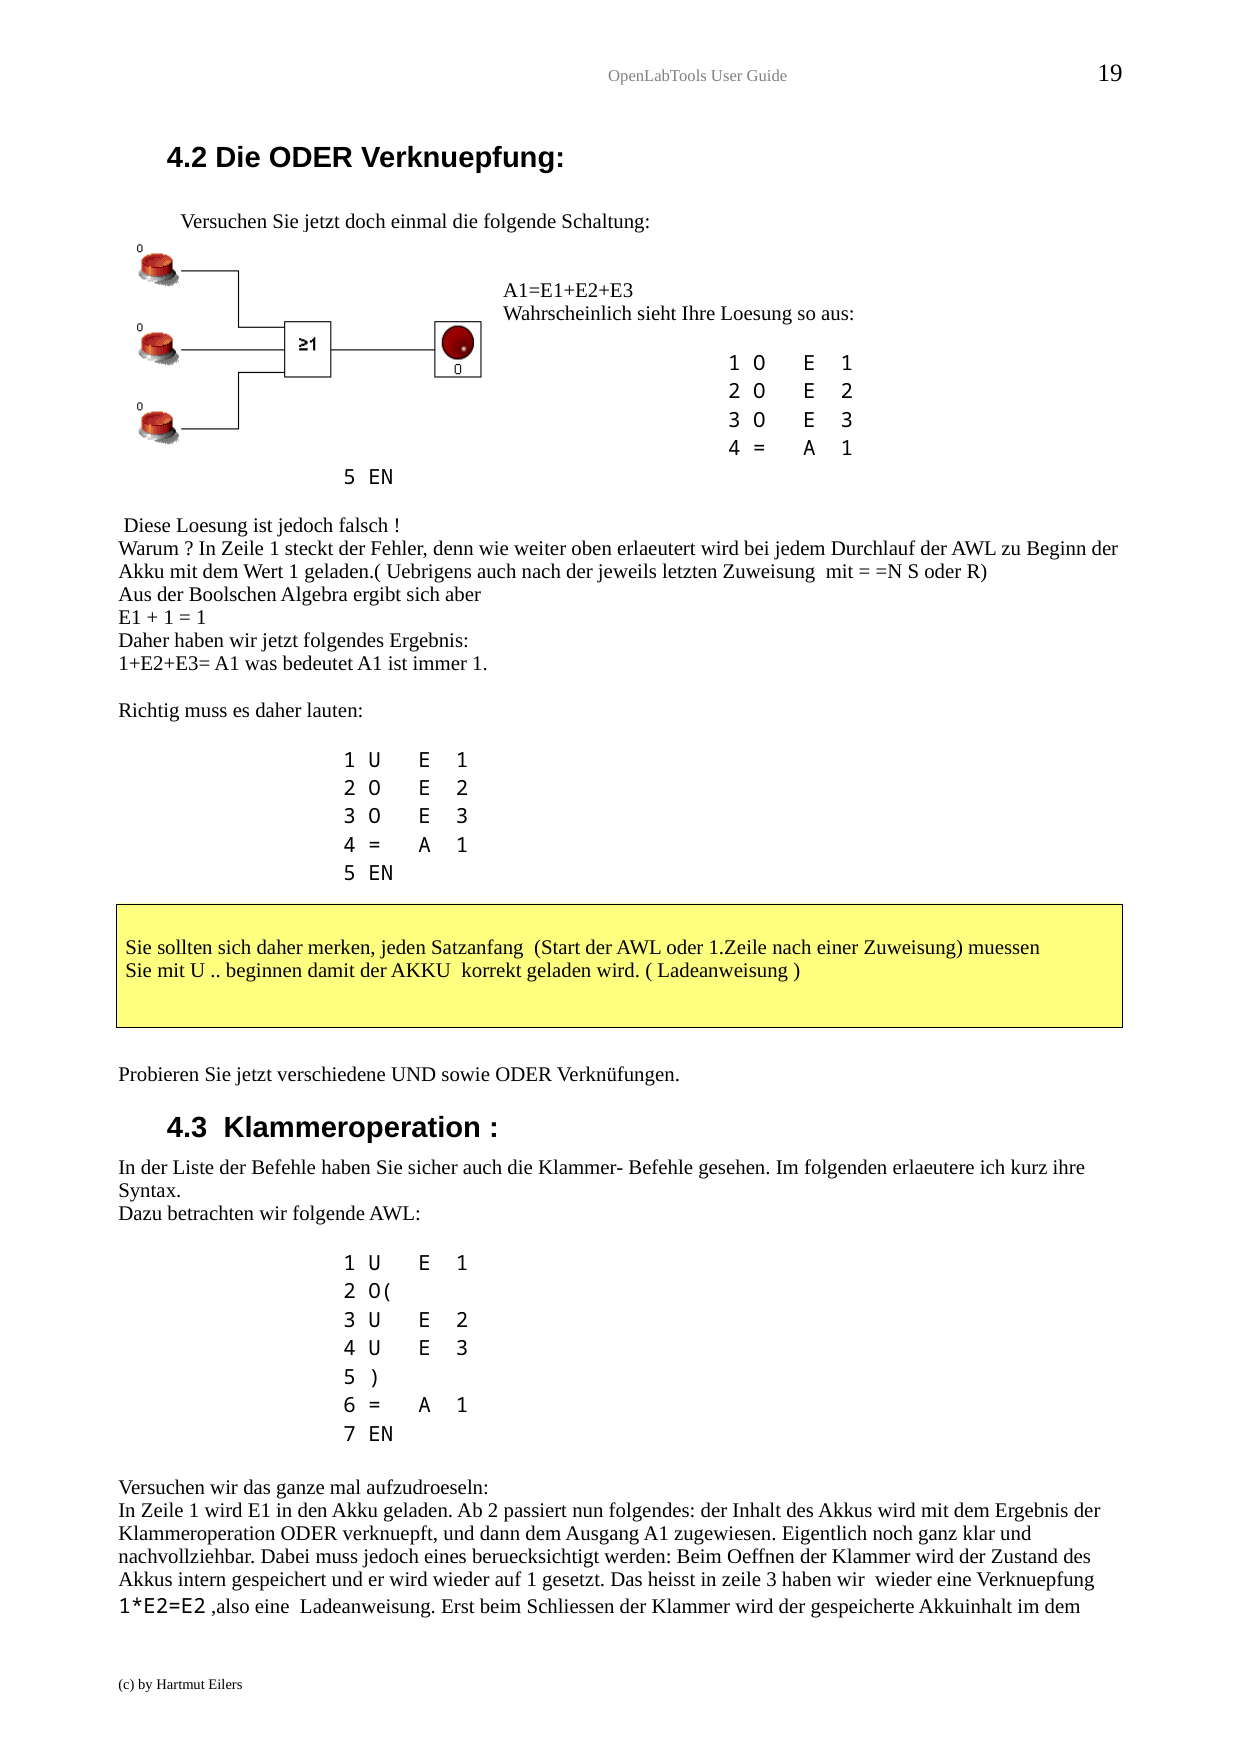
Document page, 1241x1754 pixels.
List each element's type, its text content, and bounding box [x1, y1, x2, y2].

text 4 U E 3 [118, 1333, 1122, 1362]
text 3 O E 3 [503, 405, 1122, 433]
text 7 EN [118, 1419, 1122, 1447]
text Diese Loesung ist jedoch falsch ! Warum ? In Zeile 1 steckt der Fehler, denn wie weiter oben erlaeutert wird bei jedem Durchlauf der AWL zu Beginn der Akku mit dem Wert 1 geladen.( Uebrigens auch nach der jeweils letzten Zuweisung mit = =N S oder R) Aus der Boolschen Algebra ergibt sich aber [118, 513, 1122, 606]
text 5 EN [118, 858, 1122, 887]
picture [120, 232, 503, 460]
text Richtig muss es daher lauten: [118, 698, 1122, 722]
subtitle 4.2 Die ODER Verknuepfung: [118, 141, 1122, 174]
text Wahrscheinlich sieht Ihre Loesung so aus: [503, 302, 1122, 325]
text 2 O E 2 [503, 377, 1122, 405]
text E1 + 1 = 1 [118, 606, 1122, 629]
text 3 O E 3 [118, 802, 1122, 830]
text 4 = A 1 [118, 433, 1122, 462]
text A1=E1+E2+E3 [503, 279, 1122, 302]
text 1 U E 1 [118, 1248, 1122, 1277]
text 4 = A 1 [118, 830, 1122, 858]
text Daher haben wir jetzt folgendes Ergebnis: [118, 629, 1122, 652]
text 3 U E 2 [118, 1305, 1122, 1333]
text Sie sollten sich daher merken, jeden Satzanfang (Start der AWL oder 1.Zeile nach einer Zuweisung) muessen Sie mit U .. beginnen damit der AKKU korrekt geladen wird. ( Ladeanweisung ) [125, 936, 1113, 982]
text 2 O E 2 [118, 773, 1122, 802]
text 5 ) [118, 1362, 1122, 1390]
text Versuchen wir das ganze mal aufzudroeseln: [118, 1476, 1122, 1499]
text 5 EN [118, 462, 1122, 490]
text 6 = A 1 [118, 1390, 1122, 1419]
text In der Liste der Befehle haben Sie sicher auch die Klammer- Befehle gesehen. Im folgenden erlaeutere ich kurz ihre Syntax. Dazu betrachten wir folgende AWL: [118, 1156, 1122, 1225]
text In Zeile 1 wird E1 in den Akku geladen. Ab 2 passiert nun folgendes: der Inhalt des Akkus wird mit dem Ergebnis der Klammeroperation ODER verknuepft, und dann dem Ausgang A1 zugewiesen. Eigentlich noch ganz klar und nachvollziehbar. Dabei muss jedoch eines beruecksichtigt werden: Beim Oeffnen der Klammer wird der Zustand des Akkus intern gespeichert und er wird wieder auf 1 gesetzt. Das heisst in zeile 3 haben wir wieder eine Verknuepfung 1*E2=E2 ,also eine Ladeanweisung. Erst beim Schliessen der Klammer wird der gespeicherte Akkuinhalt im dem [118, 1499, 1122, 1620]
subtitle 4.3 Klammeroperation : [118, 1111, 1122, 1143]
text 1 U E 1 [118, 745, 1122, 773]
text 1 O E 1 [503, 348, 1122, 377]
text 1+E2+E3= A1 was bedeutet A1 ist immer 1. [118, 652, 1122, 675]
text Versuchen Sie jetzt doch einmal die folgende Schaltung: [118, 209, 1122, 233]
text Probieren Sie jetzt verschiedene UND sowie ODER Verknüfungen. [118, 1062, 1122, 1086]
text 2 O( [118, 1277, 1122, 1305]
